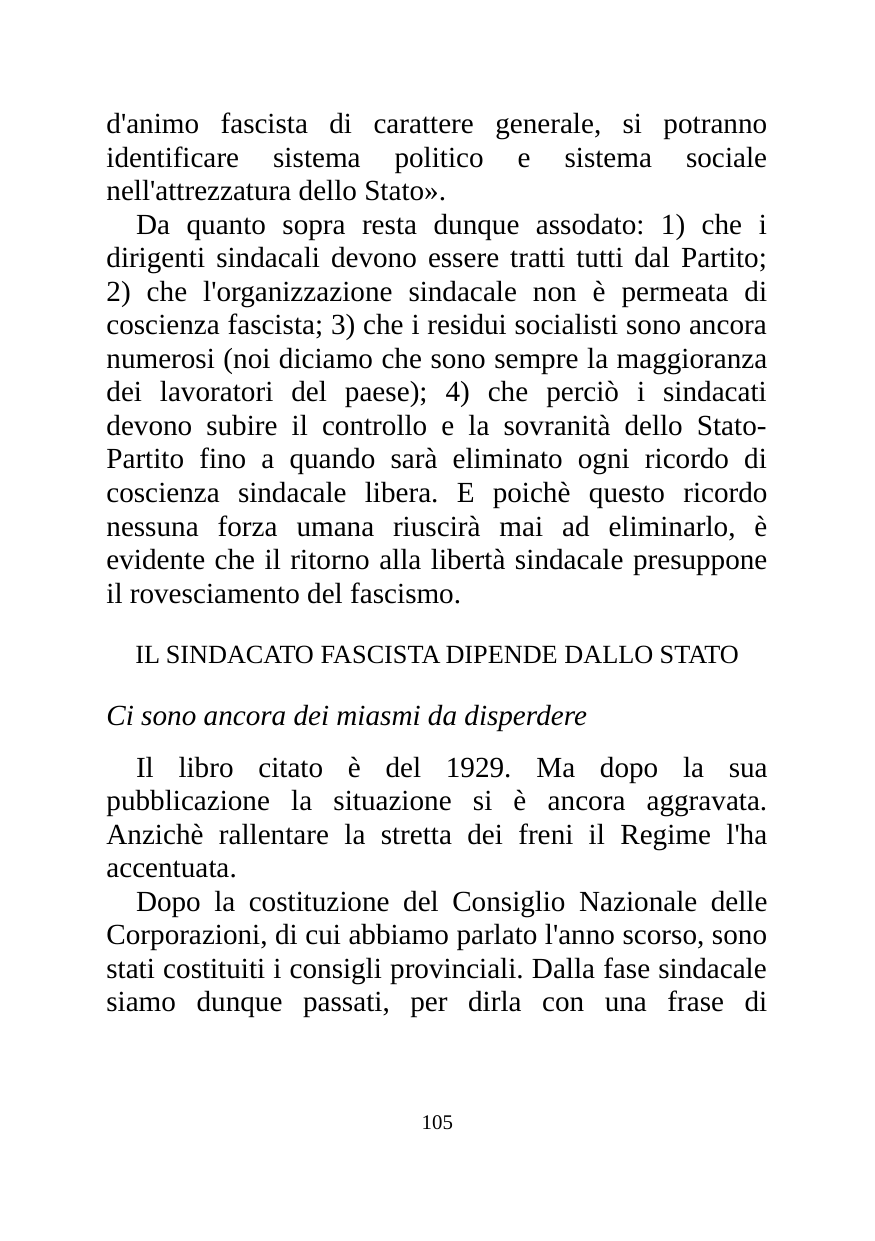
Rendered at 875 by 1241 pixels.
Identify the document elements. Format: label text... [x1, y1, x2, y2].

text Il libro citato è del 1929. Ma dopo la sua pubblicazione la situazione si è ancora aggravata. Anzichè rallentare la stretta dei freni il Regime l'ha accentuata. [106, 750, 768, 884]
text Da quanto sopra resta dunque assodato: 1) che i dirigenti sindacali devono essere tratti tutti dal Partito; 2) che l'organizzazione sindacale non è permeata di coscienza fascista; 3) che i residui socialisti sono ancora numerosi (noi diciamo che sono sempre la maggioranza dei lavoratori del paese); 4) che perciò i sindacati devono subire il controllo e la sovranità dello Stato-Partito fino a quando sarà eliminato ogni ricordo di coscienza sindacale libera. E poichè questo ricordo nessuna forza umana riuscirà mai ad eliminarlo, è evidente che il ritorno alla libertà sindacale presuppone il rovesciamento del fascismo. [106, 207, 768, 609]
text Dopo la costituzione del Consiglio Nazionale delle Corporazioni, di cui abbiamo parlato l'anno scorso, sono stati costituiti i consigli provinciali. Dalla fase sindacale siamo dunque passati, per dirla con una frase di [106, 884, 768, 1018]
text d'animo fascista di carattere generale, si potranno identificare sistema politico e sistema sociale nell'attrezzatura dello Stato». [106, 106, 768, 207]
subtitle IL SINDACATO FASCISTA DIPENDE DALLO STATO [106, 639, 768, 669]
text Ci sono ancora dei miasmi da disperdere [106, 698, 768, 732]
